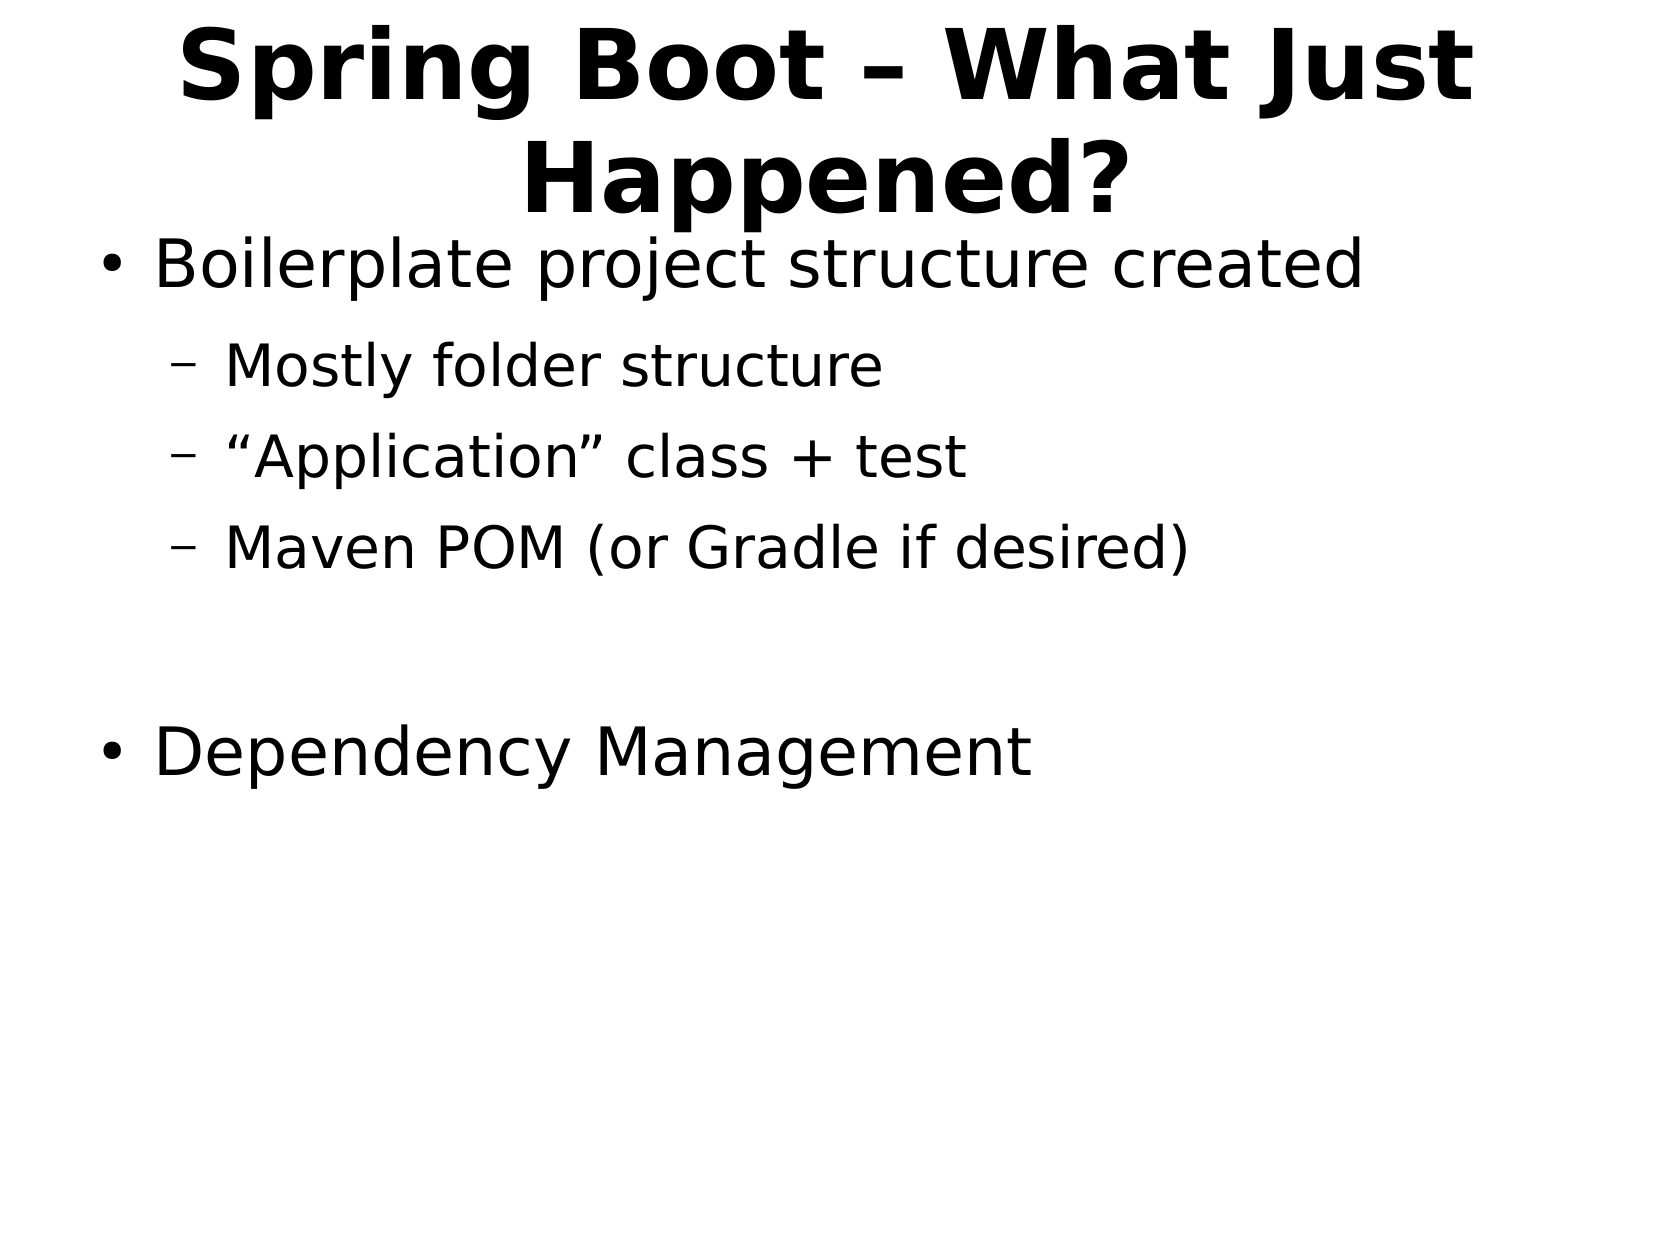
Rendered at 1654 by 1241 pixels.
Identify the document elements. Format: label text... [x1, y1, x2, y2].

list Boilerplate project structure created Mostly folder structure “Application” class + test Maven POM (or Gradle if desired) Dependency Management [82, 225, 1538, 1186]
title Spring Boot – What Just Happened? [82, 8, 1571, 236]
